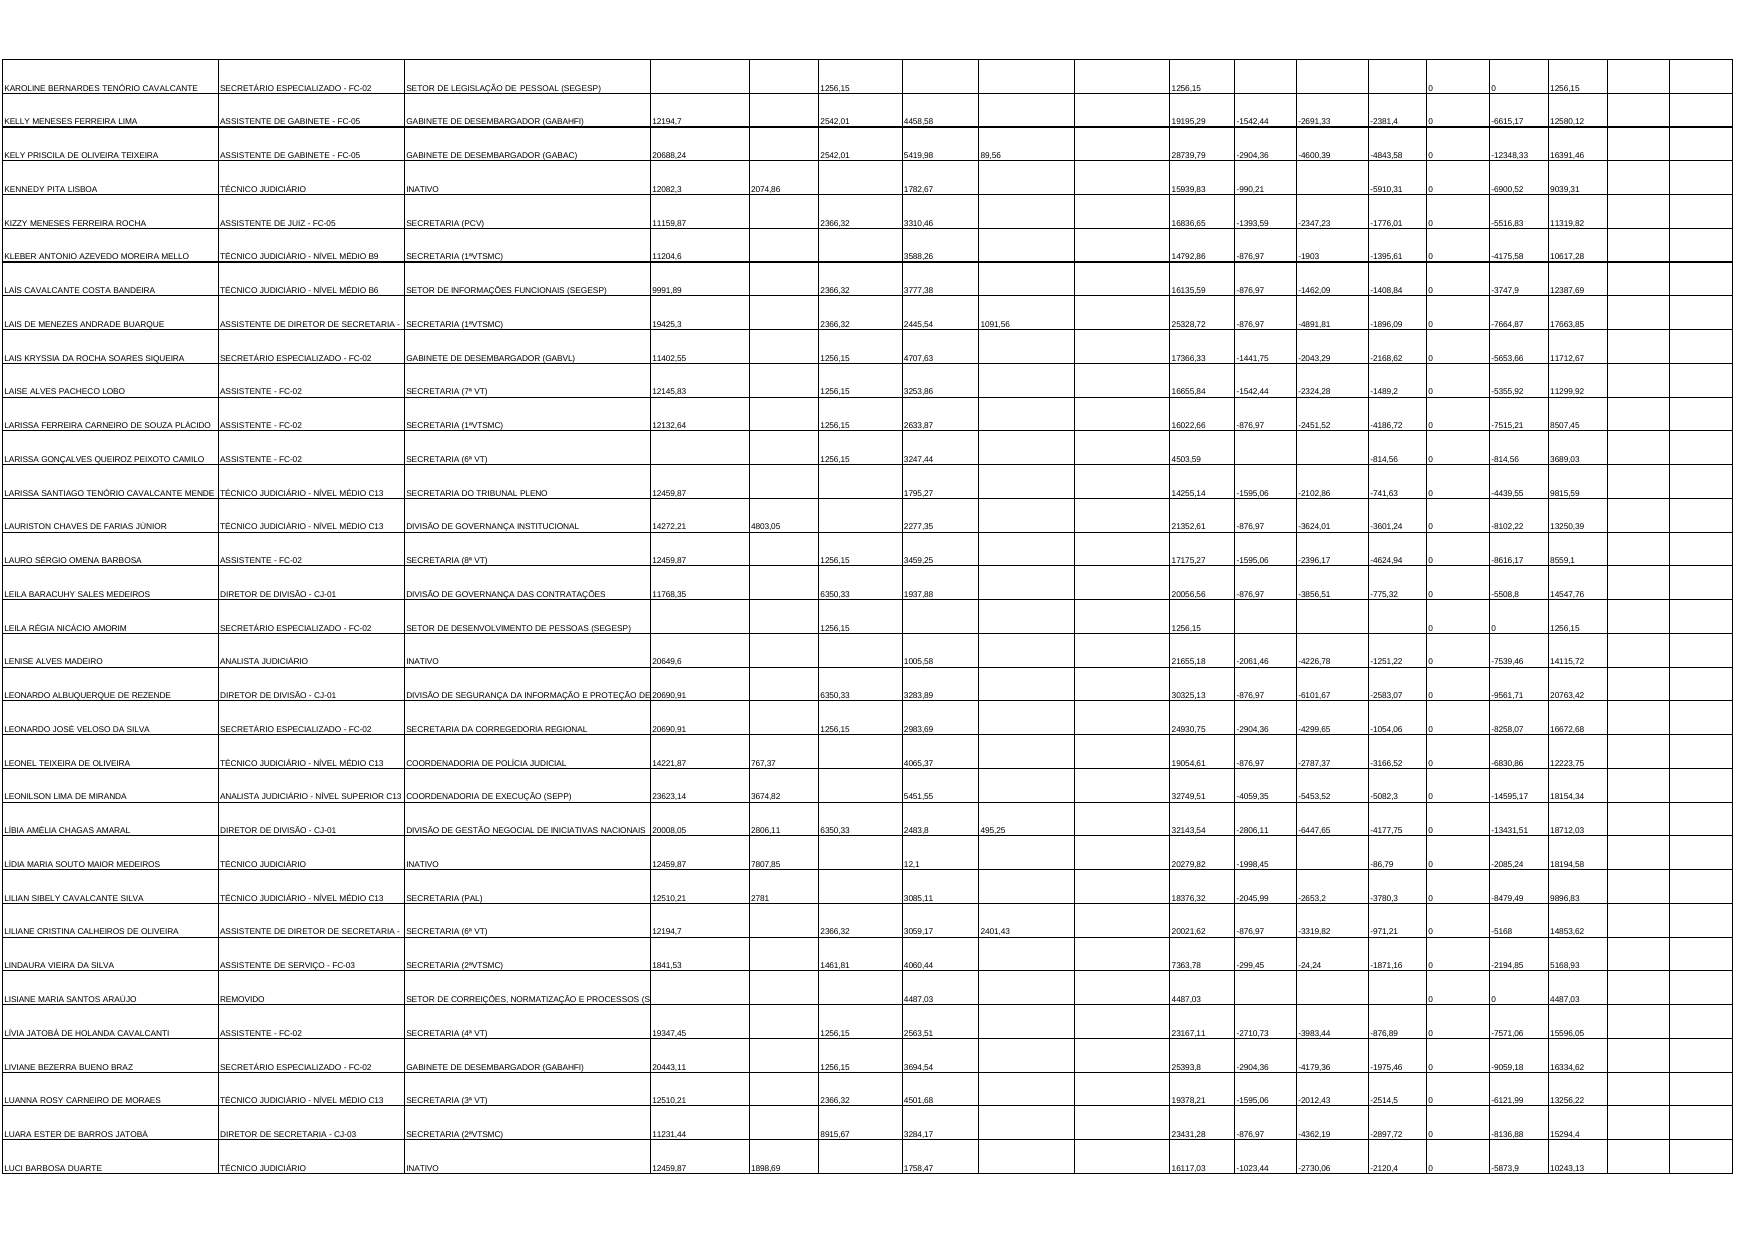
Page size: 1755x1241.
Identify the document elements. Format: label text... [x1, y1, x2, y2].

table_cell [979, 398, 1074, 430]
table_cell [1670, 938, 1732, 970]
table_cell [750, 600, 818, 633]
table_cell 2445,54 [903, 296, 978, 329]
table_cell 20649,6 [651, 634, 749, 667]
table_cell 12459,87 [651, 836, 749, 869]
table_cell [1075, 701, 1169, 734]
table_cell [1608, 263, 1669, 295]
table_cell -6447,65 [1297, 803, 1368, 835]
table_cell TÉCNICO JUDICIÁRIO - NÍVEL MÉDIO C13 [219, 1073, 404, 1105]
table_cell -1975,46 [1369, 1039, 1426, 1072]
table_cell -2451,52 [1297, 398, 1368, 430]
table_cell LAURISTON CHAVES DE FARIAS JÚNIOR [3, 499, 218, 532]
table_cell -814,56 [1490, 431, 1548, 464]
table_cell [979, 701, 1074, 734]
table_cell 16022,66 [1170, 398, 1234, 430]
table_header 0 [1490, 60, 1548, 93]
table_cell LARISSA SANTIAGO TENÓRIO CAVALCANTE MENDE [3, 465, 218, 498]
table_cell [1075, 94, 1169, 126]
table_cell SECRETARIA DO TRIBUNAL PLENO [405, 465, 650, 498]
table_cell 5451,55 [903, 769, 978, 802]
table_cell 12082,3 [651, 161, 749, 194]
table_cell -2085,24 [1490, 836, 1548, 869]
table_cell ASSISTENTE DE DIRETOR DE SECRETARIA - [219, 296, 404, 329]
table_cell 1256,15 [1549, 600, 1607, 633]
table_cell [1670, 803, 1732, 835]
table_cell [819, 499, 902, 532]
table_cell [1075, 1005, 1169, 1038]
table_cell [1075, 836, 1169, 869]
table_cell SECRETÁRIO ESPECIALIZADO - FC-02 [219, 701, 404, 734]
table_cell -876,89 [1369, 1005, 1426, 1038]
table_cell LAURO SÉRGIO OMENA BARBOSA [3, 533, 218, 565]
table_cell KIZZY MENESES FERREIRA ROCHA [3, 195, 218, 228]
table_cell 19054,61 [1170, 735, 1234, 768]
table_cell -1408,84 [1369, 263, 1426, 295]
table_cell [1670, 533, 1732, 565]
table_cell [1608, 195, 1669, 228]
table_cell LILIAN SIBELY CAVALCANTE SILVA [3, 870, 218, 903]
table_cell -5168 [1490, 904, 1548, 937]
table_cell LILIANE CRISTINA CALHEIROS DE OLIVEIRA [3, 904, 218, 937]
table_cell SECRETARIA (2ªVTSMC) [405, 938, 650, 970]
table_cell 16672,68 [1549, 701, 1607, 734]
table_cell ASSISTENTE DE JUIZ - FC-05 [219, 195, 404, 228]
table_cell [1075, 229, 1169, 261]
table_cell [819, 161, 902, 194]
table_cell 14115,72 [1549, 634, 1607, 667]
table_cell [651, 971, 749, 1004]
table_cell -2897,72 [1369, 1106, 1426, 1139]
table_cell [750, 1005, 818, 1038]
table_cell [1670, 94, 1732, 126]
table_cell -4843,58 [1369, 128, 1426, 160]
table_cell 15596,05 [1549, 1005, 1607, 1038]
table_cell 1461,81 [819, 938, 902, 970]
table_cell LINDAURA VIEIRA DA SILVA [3, 938, 218, 970]
table_cell [1670, 431, 1732, 464]
table_cell [1608, 465, 1669, 498]
table_cell DIRETOR DE DIVISÃO - CJ-01 [219, 566, 404, 599]
table_cell -4362,19 [1297, 1106, 1368, 1139]
table_cell 12,1 [903, 836, 978, 869]
table_cell -3856,51 [1297, 566, 1368, 599]
table_cell [819, 836, 902, 869]
table_cell [979, 1073, 1074, 1105]
table_cell -876,97 [1235, 229, 1296, 261]
table_cell -2381,4 [1369, 94, 1426, 126]
table_cell [1670, 195, 1732, 228]
table_cell -876,97 [1235, 1106, 1296, 1139]
table_cell 18376,32 [1170, 870, 1234, 903]
table_cell 3085,11 [903, 870, 978, 903]
table_cell [1608, 1106, 1669, 1139]
table_cell [1608, 769, 1669, 802]
table_cell [979, 769, 1074, 802]
table_cell [1075, 904, 1169, 937]
table_cell -1462,09 [1297, 263, 1368, 295]
table_cell 11712,67 [1549, 330, 1607, 363]
table_cell DIVISÃO DE GOVERNANÇA INSTITUCIONAL [405, 499, 650, 532]
table_cell SECRETARIA (2ªVTSMC) [405, 1106, 650, 1139]
table_cell -2583,07 [1369, 668, 1426, 700]
table_cell 20443,11 [651, 1039, 749, 1072]
table_cell 4707,63 [903, 330, 978, 363]
table_cell [979, 600, 1074, 633]
table_header [903, 60, 978, 93]
table_cell [1075, 1073, 1169, 1105]
table_cell LÍDIA MARIA SOUTO MAIOR MEDEIROS [3, 836, 218, 869]
table_cell 4503,59 [1170, 431, 1234, 464]
table_cell 11299,92 [1549, 364, 1607, 397]
table_cell LÍVIA JATOBÁ DE HOLANDA CAVALCANTI [3, 1005, 218, 1038]
table_cell ASSISTENTE DE SERVIÇO - FC-03 [219, 938, 404, 970]
table_cell 2366,32 [819, 263, 902, 295]
table_cell -6830,86 [1490, 735, 1548, 768]
table_cell 20690,91 [651, 668, 749, 700]
table_cell 0 [1427, 735, 1489, 768]
table_cell 20690,91 [651, 701, 749, 734]
table_cell 18154,34 [1549, 769, 1607, 802]
table_cell 1256,15 [819, 701, 902, 734]
table_cell KELY PRISCILA DE OLIVEIRA TEIXEIRA [3, 128, 218, 160]
table_cell 12132,64 [651, 398, 749, 430]
table_cell -5453,52 [1297, 769, 1368, 802]
table_cell [1075, 431, 1169, 464]
table_cell [1075, 330, 1169, 363]
table_cell [979, 161, 1074, 194]
table_cell -4175,58 [1490, 229, 1548, 261]
table_cell -8136,88 [1490, 1106, 1548, 1139]
table_cell GABINETE DE DESEMBARGADOR (GABAHFI) [405, 1039, 650, 1072]
table_cell -1441,75 [1235, 330, 1296, 363]
table_cell [979, 971, 1074, 1004]
table_cell 2483,8 [903, 803, 978, 835]
table_cell [750, 431, 818, 464]
table_cell GABINETE DE DESEMBARGADOR (GABVL) [405, 330, 650, 363]
table_cell 15294,4 [1549, 1106, 1607, 1139]
table_cell TÉCNICO JUDICIÁRIO - NÍVEL MÉDIO C13 [219, 465, 404, 498]
table_cell -3780,3 [1369, 870, 1426, 903]
table_cell [1670, 769, 1732, 802]
table_cell 12510,21 [651, 1073, 749, 1105]
table_cell -8479,49 [1490, 870, 1548, 903]
table_cell [1075, 296, 1169, 329]
table_cell TÉCNICO JUDICIÁRIO [219, 161, 404, 194]
table_cell 2366,32 [819, 195, 902, 228]
table_cell [1075, 803, 1169, 835]
table_cell SECRETARIA (7ª VT) [405, 364, 650, 397]
table_cell 0 [1427, 1073, 1489, 1105]
table_cell [979, 330, 1074, 363]
table_cell LUCI BARBOSA DUARTE [3, 1140, 218, 1173]
table_cell 7363,78 [1170, 938, 1234, 970]
table_header [1075, 60, 1169, 93]
table_cell 3247,44 [903, 431, 978, 464]
table_cell [979, 634, 1074, 667]
table_cell [1608, 803, 1669, 835]
table_cell [1297, 600, 1368, 633]
table_cell [979, 431, 1074, 464]
table_cell [750, 566, 818, 599]
table_cell 14547,76 [1549, 566, 1607, 599]
table_cell 0 [1427, 701, 1489, 734]
table_cell -1595,06 [1235, 465, 1296, 498]
table_cell ASSISTENTE - FC-02 [219, 364, 404, 397]
table_cell [1608, 431, 1669, 464]
table_cell 9815,59 [1549, 465, 1607, 498]
table_cell [1075, 668, 1169, 700]
table_cell LÍBIA AMÉLIA CHAGAS AMARAL [3, 803, 218, 835]
table_cell [1670, 735, 1732, 768]
table_cell [1670, 836, 1732, 869]
table_cell LEONARDO ALBUQUERQUE DE REZENDE [3, 668, 218, 700]
table_cell [1075, 364, 1169, 397]
table_cell 16655,84 [1170, 364, 1234, 397]
table_cell ASSISTENTE - FC-02 [219, 1005, 404, 1038]
table_cell -5910,31 [1369, 161, 1426, 194]
table_cell 1898,69 [750, 1140, 818, 1173]
table_header 0 [1427, 60, 1489, 93]
table_cell 0 [1427, 803, 1489, 835]
table_cell -1871,16 [1369, 938, 1426, 970]
table_cell 2074,86 [750, 161, 818, 194]
table_cell [979, 195, 1074, 228]
table_cell SECRETARIA (1ªVTSMC) [405, 229, 650, 261]
table_cell 12194,7 [651, 94, 749, 126]
table_cell [750, 263, 818, 295]
table_cell [1670, 398, 1732, 430]
table_cell 14255,14 [1170, 465, 1234, 498]
table_cell 89,56 [979, 128, 1074, 160]
table_cell -5653,66 [1490, 330, 1548, 363]
table_cell -7664,87 [1490, 296, 1548, 329]
table_cell 13256,22 [1549, 1073, 1607, 1105]
table_cell [819, 769, 902, 802]
table_cell 12194,7 [651, 904, 749, 937]
table_cell 2806,11 [750, 803, 818, 835]
table_cell 0 [1427, 161, 1489, 194]
table_cell [1670, 870, 1732, 903]
table_cell 0 [1427, 533, 1489, 565]
table_cell 19378,21 [1170, 1073, 1234, 1105]
table_cell [979, 668, 1074, 700]
table_cell 15939,83 [1170, 161, 1234, 194]
table_cell 19195,29 [1170, 94, 1234, 126]
table_cell SECRETÁRIO ESPECIALIZADO - FC-02 [219, 330, 404, 363]
table_cell [979, 465, 1074, 498]
table_cell [1608, 499, 1669, 532]
table_cell 12459,87 [651, 465, 749, 498]
table_cell 0 [1427, 1140, 1489, 1173]
table_cell DIRETOR DE DIVISÃO - CJ-01 [219, 803, 404, 835]
table_cell -4186,72 [1369, 398, 1426, 430]
table_cell -8102,22 [1490, 499, 1548, 532]
table_cell [1608, 128, 1669, 160]
table_cell LEILA RÉGIA NICÁCIO AMORIM [3, 600, 218, 633]
table_cell -4299,65 [1297, 701, 1368, 734]
table_cell -1489,2 [1369, 364, 1426, 397]
table_cell -876,97 [1235, 904, 1296, 937]
table_cell TÉCNICO JUDICIÁRIO - NÍVEL MÉDIO C13 [219, 735, 404, 768]
table_cell -1054,06 [1369, 701, 1426, 734]
table_cell [1670, 499, 1732, 532]
table_cell 0 [1427, 364, 1489, 397]
table_cell 3694,54 [903, 1039, 978, 1072]
table_cell 18194,58 [1549, 836, 1607, 869]
table_cell -299,45 [1235, 938, 1296, 970]
table_cell -4226,78 [1297, 634, 1368, 667]
table_cell 4501,68 [903, 1073, 978, 1105]
table_cell TÉCNICO JUDICIÁRIO [219, 836, 404, 869]
table_cell 2366,32 [819, 296, 902, 329]
table_cell -5508,8 [1490, 566, 1548, 599]
table_cell 2366,32 [819, 904, 902, 937]
table_cell SETOR DE DESENVOLVIMENTO DE PESSOAS (SEGESP) [405, 600, 650, 633]
table_cell ASSISTENTE DE GABINETE - FC-05 [219, 94, 404, 126]
table_cell [1608, 836, 1669, 869]
table_cell -1896,09 [1369, 296, 1426, 329]
table_cell [1075, 1140, 1169, 1173]
table_cell -12348,33 [1490, 128, 1548, 160]
table_header SECRETÁRIO ESPECIALIZADO - FC-02 [219, 60, 404, 93]
table_cell SECRETARIA (4ª VT) [405, 1005, 650, 1038]
table_cell 21655,18 [1170, 634, 1234, 667]
table_cell 19425,3 [651, 296, 749, 329]
table_cell LEONILSON LIMA DE MIRANDA [3, 769, 218, 802]
table_header [1608, 60, 1669, 93]
table_cell SECRETARIA (6ª VT) [405, 431, 650, 464]
table_cell [1075, 769, 1169, 802]
table_cell -2012,43 [1297, 1073, 1368, 1105]
table_cell 12459,87 [651, 1140, 749, 1173]
table_cell [979, 870, 1074, 903]
table_cell [1075, 566, 1169, 599]
table_cell [1608, 296, 1669, 329]
table_cell [651, 600, 749, 633]
table_cell 9039,31 [1549, 161, 1607, 194]
table_cell LISIANE MARIA SANTOS ARAÚJO [3, 971, 218, 1004]
table_cell [1075, 128, 1169, 160]
table_cell 0 [1427, 1039, 1489, 1072]
table_cell [1608, 938, 1669, 970]
table_cell -3624,01 [1297, 499, 1368, 532]
table_cell 0 [1427, 836, 1489, 869]
table_cell [1670, 330, 1732, 363]
table_cell 1782,67 [903, 161, 978, 194]
table_cell [750, 128, 818, 160]
table_cell 2983,69 [903, 701, 978, 734]
table_cell ASSISTENTE - FC-02 [219, 398, 404, 430]
table_cell 11768,35 [651, 566, 749, 599]
table_cell -2904,36 [1235, 1039, 1296, 1072]
table_cell 3310,46 [903, 195, 978, 228]
table_cell 11402,55 [651, 330, 749, 363]
table_cell 0 [1427, 634, 1489, 667]
table_cell INATIVO [405, 161, 650, 194]
table_cell 0 [1427, 904, 1489, 937]
table_cell 32143,54 [1170, 803, 1234, 835]
table_cell [1608, 870, 1669, 903]
table_cell 28739,79 [1170, 128, 1234, 160]
table_cell [1608, 1073, 1669, 1105]
table_cell [819, 465, 902, 498]
table_cell -2514,5 [1369, 1073, 1426, 1105]
table_cell 1795,27 [903, 465, 978, 498]
table_cell -6900,52 [1490, 161, 1548, 194]
table_cell 17366,33 [1170, 330, 1234, 363]
table_cell [819, 229, 902, 261]
table_cell 1005,58 [903, 634, 978, 667]
table_cell SECRETARIA DA CORREGEDORIA REGIONAL [405, 701, 650, 734]
table_cell -814,56 [1369, 431, 1426, 464]
table_cell [1608, 330, 1669, 363]
table_cell [1608, 398, 1669, 430]
table_cell -2710,73 [1235, 1005, 1296, 1038]
table_cell [750, 701, 818, 734]
table_cell 2277,35 [903, 499, 978, 532]
table_cell LARISSA GONÇALVES QUEIROZ PEIXOTO CAMILO [3, 431, 218, 464]
table_cell -775,32 [1369, 566, 1426, 599]
table_cell [1075, 971, 1169, 1004]
table_cell 7807,85 [750, 836, 818, 869]
table_cell [750, 296, 818, 329]
table_cell [750, 465, 818, 498]
table_cell 2542,01 [819, 94, 902, 126]
table_cell [1608, 1140, 1669, 1173]
table_cell [1608, 566, 1669, 599]
table_cell [979, 836, 1074, 869]
table_cell -4179,36 [1297, 1039, 1368, 1072]
table_cell [819, 971, 902, 1004]
table_cell 20763,42 [1549, 668, 1607, 700]
table_cell [750, 398, 818, 430]
table_cell TÉCNICO JUDICIÁRIO - NÍVEL MÉDIO C13 [219, 870, 404, 903]
table_cell 4487,03 [903, 971, 978, 1004]
table_cell 0 [1427, 465, 1489, 498]
table_cell [1670, 701, 1732, 734]
table_header SETOR DE LEGISLAÇÃO DE PESSOAL (SEGESP) [405, 60, 650, 93]
table_header [1297, 60, 1368, 93]
table_cell [1608, 533, 1669, 565]
table_cell -876,97 [1235, 499, 1296, 532]
table_cell -5082,3 [1369, 769, 1426, 802]
table_cell ANALISTA JUDICIÁRIO [219, 634, 404, 667]
table_cell -1023,44 [1235, 1140, 1296, 1173]
table_cell [1075, 735, 1169, 768]
table_cell LEONEL TEIXEIRA DE OLIVEIRA [3, 735, 218, 768]
table_cell 1256,15 [819, 1039, 902, 1072]
table_cell 25328,72 [1170, 296, 1234, 329]
table_cell -14595,17 [1490, 769, 1548, 802]
table_cell [1075, 398, 1169, 430]
table_cell -5516,83 [1490, 195, 1548, 228]
table_cell [1670, 1073, 1732, 1105]
table_cell [979, 263, 1074, 295]
table_cell 1256,15 [819, 1005, 902, 1038]
table_cell 4458,58 [903, 94, 978, 126]
table_cell 0 [1427, 229, 1489, 261]
table_cell -876,97 [1235, 668, 1296, 700]
table_cell -13431,51 [1490, 803, 1548, 835]
table_cell 20279,82 [1170, 836, 1234, 869]
table_cell DIRETOR DE DIVISÃO - CJ-01 [219, 668, 404, 700]
table_cell 23623,14 [651, 769, 749, 802]
table_cell LAÍS CAVALCANTE COSTA BANDEIRA [3, 263, 218, 295]
table_cell 18712,03 [1549, 803, 1607, 835]
table_cell 0 [1427, 263, 1489, 295]
table_cell TÉCNICO JUDICIÁRIO - NÍVEL MÉDIO B6 [219, 263, 404, 295]
table_cell SETOR DE CORREIÇÕES, NORMATIZAÇÃO E PROCESSOS (S [405, 971, 650, 1004]
table_cell -2043,29 [1297, 330, 1368, 363]
table_cell [979, 1140, 1074, 1173]
table_cell 20688,24 [651, 128, 749, 160]
table_cell 8915,67 [819, 1106, 902, 1139]
table_cell -9059,18 [1490, 1039, 1548, 1072]
table_cell 12223,75 [1549, 735, 1607, 768]
table_cell [819, 735, 902, 768]
table_cell GABINETE DE DESEMBARGADOR (GABAHFI) [405, 94, 650, 126]
table_cell -8258,07 [1490, 701, 1548, 734]
table_cell [979, 499, 1074, 532]
table_cell 14853,62 [1549, 904, 1607, 937]
table_cell -2904,36 [1235, 128, 1296, 160]
table_cell 2633,87 [903, 398, 978, 430]
table_header [1369, 60, 1426, 93]
table_cell -7515,21 [1490, 398, 1548, 430]
table_cell LAIS KRYSSIA DA ROCHA SOARES SIQUEIRA [3, 330, 218, 363]
table_cell 16391,46 [1549, 128, 1607, 160]
table_cell 10243,13 [1549, 1140, 1607, 1173]
table_cell ANALISTA JUDICIÁRIO - NÍVEL SUPERIOR C13 [219, 769, 404, 802]
table_cell [1075, 499, 1169, 532]
table_cell [1075, 465, 1169, 498]
table_cell [750, 364, 818, 397]
table_cell [1670, 1039, 1732, 1072]
table_cell 6350,33 [819, 668, 902, 700]
table_cell 12145,83 [651, 364, 749, 397]
table_cell -3319,82 [1297, 904, 1368, 937]
table_cell COORDENADORIA DE EXECUÇÃO (SEPP) [405, 769, 650, 802]
table_cell 3588,26 [903, 229, 978, 261]
table_cell -5355,92 [1490, 364, 1548, 397]
table_cell 1256,15 [819, 398, 902, 430]
table_cell [1670, 600, 1732, 633]
table_cell 6350,33 [819, 803, 902, 835]
table_header [651, 60, 749, 93]
table_cell 3777,38 [903, 263, 978, 295]
table_cell 1256,15 [819, 330, 902, 363]
table_cell LAISE ALVES PACHECO LOBO [3, 364, 218, 397]
table_cell GABINETE DE DESEMBARGADOR (GABAC) [405, 128, 650, 160]
table_cell [1075, 263, 1169, 295]
table_cell 2542,01 [819, 128, 902, 160]
table_cell 16117,03 [1170, 1140, 1234, 1173]
table_cell KELLY MENESES FERREIRA LIMA [3, 94, 218, 126]
table_cell -2324,28 [1297, 364, 1368, 397]
table_cell [750, 1073, 818, 1105]
table_header KAROLINE BERNARDES TENÓRIO CAVALCANTE [3, 60, 218, 93]
table_cell ASSISTENTE - FC-02 [219, 533, 404, 565]
table_cell [1670, 263, 1732, 295]
table_cell 0 [1490, 600, 1548, 633]
table_cell [979, 566, 1074, 599]
table_cell -1776,01 [1369, 195, 1426, 228]
table_cell [1608, 94, 1669, 126]
table_cell -8616,17 [1490, 533, 1548, 565]
table_cell -3983,44 [1297, 1005, 1368, 1038]
table_cell 0 [1427, 296, 1489, 329]
table_cell 11204,6 [651, 229, 749, 261]
table_cell ASSISTENTE DE DIRETOR DE SECRETARIA - [219, 904, 404, 937]
table_cell -6121,99 [1490, 1073, 1548, 1105]
table_cell DIRETOR DE SECRETARIA - CJ-03 [219, 1106, 404, 1139]
table_cell -3601,24 [1369, 499, 1426, 532]
table_cell 12387,69 [1549, 263, 1607, 295]
table_cell [1670, 566, 1732, 599]
table_cell -7539,46 [1490, 634, 1548, 667]
table_cell [651, 431, 749, 464]
table_cell 2366,32 [819, 1073, 902, 1105]
table_cell COORDENADORIA DE POLÍCIA JUDICIAL [405, 735, 650, 768]
table_cell -876,97 [1235, 735, 1296, 768]
table_cell 8559,1 [1549, 533, 1607, 565]
table_cell 1256,15 [1170, 600, 1234, 633]
table_header 1256,15 [1170, 60, 1234, 93]
table_cell [979, 1005, 1074, 1038]
table_cell 4487,03 [1549, 971, 1607, 1004]
table_cell 21352,61 [1170, 499, 1234, 532]
table_cell -1251,22 [1369, 634, 1426, 667]
table_cell -876,97 [1235, 566, 1296, 599]
table_cell -4439,55 [1490, 465, 1548, 498]
table_cell TÉCNICO JUDICIÁRIO - NÍVEL MÉDIO C13 [219, 499, 404, 532]
table_cell 0 [1427, 330, 1489, 363]
table_cell DIVISÃO DE SEGURANÇA DA INFORMAÇÃO E PROTEÇÃO DE [405, 668, 650, 700]
table_cell LARISSA FERREIRA CARNEIRO DE SOUZA PLÁCIDO [3, 398, 218, 430]
table_header [1670, 60, 1732, 93]
table_cell 14792,86 [1170, 229, 1234, 261]
table_cell 24930,75 [1170, 701, 1234, 734]
table_cell -1542,44 [1235, 94, 1296, 126]
table_cell [750, 94, 818, 126]
table_cell 32749,51 [1170, 769, 1234, 802]
table_cell 0 [1427, 499, 1489, 532]
table_cell 12580,12 [1549, 94, 1607, 126]
table_cell 17175,27 [1170, 533, 1234, 565]
table_cell -4177,75 [1369, 803, 1426, 835]
table_cell 1091,56 [979, 296, 1074, 329]
table_cell 0 [1427, 398, 1489, 430]
table_cell SECRETARIA (1ªVTSMC) [405, 398, 650, 430]
table_cell KENNEDY PITA LISBOA [3, 161, 218, 194]
table_cell DIVISÃO DE GESTÃO NEGOCIAL DE INICIATIVAS NACIONAIS [405, 803, 650, 835]
table_cell [1075, 634, 1169, 667]
table_cell -2168,62 [1369, 330, 1426, 363]
table_cell -2347,23 [1297, 195, 1368, 228]
table_cell SECRETARIA (PCV) [405, 195, 650, 228]
table_cell [1608, 1005, 1669, 1038]
table_cell 6350,33 [819, 566, 902, 599]
table_cell LUANNA ROSY CARNEIRO DE MORAES [3, 1073, 218, 1105]
table_cell -2730,06 [1297, 1140, 1368, 1173]
table_cell 3459,25 [903, 533, 978, 565]
table_cell -2045,99 [1235, 870, 1296, 903]
table_cell -4059,35 [1235, 769, 1296, 802]
table_cell 2781 [750, 870, 818, 903]
table_cell TÉCNICO JUDICIÁRIO [219, 1140, 404, 1173]
table_cell 1256,15 [819, 431, 902, 464]
table_cell [979, 1039, 1074, 1072]
table_cell -4624,94 [1369, 533, 1426, 565]
table_cell INATIVO [405, 1140, 650, 1173]
table_cell [1670, 668, 1732, 700]
table_cell SECRETARIA (6ª VT) [405, 904, 650, 937]
table_cell 1256,15 [819, 600, 902, 633]
table_cell SECRETARIA (PAL) [405, 870, 650, 903]
table_cell [1670, 364, 1732, 397]
table_cell [903, 600, 978, 633]
table_cell [750, 1039, 818, 1072]
table_cell DIVISÃO DE GOVERNANÇA DAS CONTRATAÇÕES [405, 566, 650, 599]
table_cell [1608, 668, 1669, 700]
table_cell -2691,33 [1297, 94, 1368, 126]
table_cell [819, 870, 902, 903]
table_cell -2787,37 [1297, 735, 1368, 768]
table_cell [1075, 533, 1169, 565]
table_cell 0 [1427, 1106, 1489, 1139]
table_cell -4891,81 [1297, 296, 1368, 329]
table_cell [750, 904, 818, 937]
table_cell 14221,87 [651, 735, 749, 768]
table_cell 5168,93 [1549, 938, 1607, 970]
table_cell 0 [1427, 1005, 1489, 1038]
table_cell 19347,45 [651, 1005, 749, 1038]
table_cell -2061,46 [1235, 634, 1296, 667]
table_cell -86,79 [1369, 836, 1426, 869]
table_cell 1256,15 [819, 364, 902, 397]
table_cell [1297, 161, 1368, 194]
table_cell 0 [1427, 870, 1489, 903]
table_header [979, 60, 1074, 93]
table_cell [1670, 634, 1732, 667]
table_cell 11231,44 [651, 1106, 749, 1139]
table_cell -1395,61 [1369, 229, 1426, 261]
table_cell 1758,47 [903, 1140, 978, 1173]
table_cell [1297, 431, 1368, 464]
table_cell 14272,21 [651, 499, 749, 532]
table_cell -2806,11 [1235, 803, 1296, 835]
table_cell 20056,56 [1170, 566, 1234, 599]
table_cell SECRETÁRIO ESPECIALIZADO - FC-02 [219, 1039, 404, 1072]
table_cell [1670, 1140, 1732, 1173]
table_cell -1903 [1297, 229, 1368, 261]
table_cell [1369, 600, 1426, 633]
table_cell 11319,82 [1549, 195, 1607, 228]
table_cell [1608, 161, 1669, 194]
table_cell -876,97 [1235, 398, 1296, 430]
table_cell [1670, 296, 1732, 329]
table_cell [1670, 1005, 1732, 1038]
table_cell -6101,67 [1297, 668, 1368, 700]
table_cell 30325,13 [1170, 668, 1234, 700]
table_cell 3689,03 [1549, 431, 1607, 464]
table_cell 25393,8 [1170, 1039, 1234, 1072]
table_cell 9896,83 [1549, 870, 1607, 903]
table_cell -2904,36 [1235, 701, 1296, 734]
table_cell -1393,59 [1235, 195, 1296, 228]
table_cell 3059,17 [903, 904, 978, 937]
table_cell 767,37 [750, 735, 818, 768]
table_cell -2653,2 [1297, 870, 1368, 903]
table_cell 0 [1427, 566, 1489, 599]
table_cell [1369, 971, 1426, 1004]
table_cell 3283,89 [903, 668, 978, 700]
table_cell [979, 938, 1074, 970]
table_cell ASSISTENTE - FC-02 [219, 431, 404, 464]
table_cell SECRETARIA (1ªVTSMC) [405, 296, 650, 329]
table_cell -2194,85 [1490, 938, 1548, 970]
table_cell -6615,17 [1490, 94, 1548, 126]
table_cell -3166,52 [1369, 735, 1426, 768]
table_cell INATIVO [405, 634, 650, 667]
table_cell 12510,21 [651, 870, 749, 903]
table_cell [1670, 229, 1732, 261]
table_cell 1937,88 [903, 566, 978, 599]
table_cell LIVIANE BEZERRA BUENO BRAZ [3, 1039, 218, 1072]
table_cell 2563,51 [903, 1005, 978, 1038]
table_cell 0 [1427, 938, 1489, 970]
table_cell 13250,39 [1549, 499, 1607, 532]
table_cell TÉCNICO JUDICIÁRIO - NÍVEL MÉDIO B9 [219, 229, 404, 261]
table_cell [1075, 870, 1169, 903]
table_cell -971,21 [1369, 904, 1426, 937]
table_cell 3284,17 [903, 1106, 978, 1139]
table_cell [1235, 971, 1296, 1004]
table_header 1256,15 [1549, 60, 1607, 93]
table_cell [1670, 904, 1732, 937]
table_cell [1608, 600, 1669, 633]
table_cell -990,21 [1235, 161, 1296, 194]
table_cell [1297, 971, 1368, 1004]
table_cell SECRETÁRIO ESPECIALIZADO - FC-02 [219, 600, 404, 633]
table_cell SETOR DE INFORMAÇÕES FUNCIONAIS (SEGESP) [405, 263, 650, 295]
table_cell -2396,17 [1297, 533, 1368, 565]
table_cell 10617,28 [1549, 229, 1607, 261]
table_cell [1608, 364, 1669, 397]
table_cell [1608, 971, 1669, 1004]
table_cell 4065,37 [903, 735, 978, 768]
table_cell [979, 1106, 1074, 1139]
table_cell 0 [1427, 128, 1489, 160]
table_cell -2102,86 [1297, 465, 1368, 498]
table_cell -24,24 [1297, 938, 1368, 970]
table_cell 3253,86 [903, 364, 978, 397]
table_cell [979, 94, 1074, 126]
table_cell 0 [1427, 431, 1489, 464]
table_cell INATIVO [405, 836, 650, 869]
table_cell [1075, 195, 1169, 228]
table_cell KLEBER ANTONIO AZEVEDO MOREIRA MELLO [3, 229, 218, 261]
table_cell 0 [1427, 600, 1489, 633]
table_cell [750, 971, 818, 1004]
table_cell -741,63 [1369, 465, 1426, 498]
table_cell -9561,71 [1490, 668, 1548, 700]
table_cell 0 [1427, 971, 1489, 1004]
table_cell 17663,85 [1549, 296, 1607, 329]
table_cell -1998,45 [1235, 836, 1296, 869]
table_cell -1542,44 [1235, 364, 1296, 397]
table_cell [1608, 735, 1669, 768]
table_cell [1075, 600, 1169, 633]
table_cell 16135,59 [1170, 263, 1234, 295]
table_cell [1608, 229, 1669, 261]
table_cell -7571,06 [1490, 1005, 1548, 1038]
table_cell [750, 330, 818, 363]
table_cell ASSISTENTE DE GABINETE - FC-05 [219, 128, 404, 160]
table_header 1256,15 [819, 60, 902, 93]
table_cell 16334,62 [1549, 1039, 1607, 1072]
table_cell [979, 735, 1074, 768]
table_cell 9991,89 [651, 263, 749, 295]
table_cell [979, 229, 1074, 261]
table_cell [979, 533, 1074, 565]
table_cell 4487,03 [1170, 971, 1234, 1004]
table_cell [750, 533, 818, 565]
table_cell -3747,9 [1490, 263, 1548, 295]
table_cell SECRETARIA (3ª VT) [405, 1073, 650, 1105]
table_cell [1075, 1039, 1169, 1072]
table_cell [1670, 971, 1732, 1004]
table_cell 23167,11 [1170, 1005, 1234, 1038]
table_cell LENISE ALVES MADEIRO [3, 634, 218, 667]
table_cell 8507,45 [1549, 398, 1607, 430]
table_cell [1670, 128, 1732, 160]
table_cell 0 [1427, 769, 1489, 802]
table_cell [979, 364, 1074, 397]
table_cell [1235, 600, 1296, 633]
table_cell 11159,87 [651, 195, 749, 228]
table_cell -1595,06 [1235, 1073, 1296, 1105]
table_cell [819, 1140, 902, 1173]
table_cell [750, 195, 818, 228]
table_cell LUARA ESTER DE BARROS JATOBÁ [3, 1106, 218, 1139]
table_cell 4060,44 [903, 938, 978, 970]
table_cell 16836,65 [1170, 195, 1234, 228]
table_cell 20008,05 [651, 803, 749, 835]
table_cell REMOVIDO [219, 971, 404, 1004]
table_cell [819, 634, 902, 667]
table_cell 0 [1427, 668, 1489, 700]
table_cell [1075, 938, 1169, 970]
table_cell 495,25 [979, 803, 1074, 835]
table_cell [1670, 161, 1732, 194]
table_cell [1670, 1106, 1732, 1139]
table_cell [750, 938, 818, 970]
table_cell LEILA BARACUHY SALES MEDEIROS [3, 566, 218, 599]
table_cell 5419,98 [903, 128, 978, 160]
table_cell 23431,28 [1170, 1106, 1234, 1139]
table_cell 1841,53 [651, 938, 749, 970]
table_cell [1608, 701, 1669, 734]
table_cell [750, 229, 818, 261]
table_cell [750, 1106, 818, 1139]
table_cell 20021,62 [1170, 904, 1234, 937]
table_cell -2120,4 [1369, 1140, 1426, 1173]
table_cell 0 [1427, 195, 1489, 228]
table_cell [750, 668, 818, 700]
table_cell [1608, 1039, 1669, 1072]
table_header [750, 60, 818, 93]
table_cell 0 [1427, 94, 1489, 126]
table_cell 0 [1490, 971, 1548, 1004]
table_cell 4803,05 [750, 499, 818, 532]
table_cell [1235, 431, 1296, 464]
table_cell -876,97 [1235, 263, 1296, 295]
table_cell [1075, 161, 1169, 194]
table_cell 1256,15 [819, 533, 902, 565]
table_cell [1297, 836, 1368, 869]
table_cell -4600,39 [1297, 128, 1368, 160]
table_cell 2401,43 [979, 904, 1074, 937]
table_cell LAIS DE MENEZES ANDRADE BUARQUE [3, 296, 218, 329]
table_cell [1608, 904, 1669, 937]
table_cell -1595,06 [1235, 533, 1296, 565]
table_cell -5873,9 [1490, 1140, 1548, 1173]
table_cell -876,97 [1235, 296, 1296, 329]
table_cell [750, 634, 818, 667]
table_cell [1608, 634, 1669, 667]
table_cell 12459,87 [651, 533, 749, 565]
table_cell 3674,82 [750, 769, 818, 802]
table_cell [1075, 1106, 1169, 1139]
table_cell [1670, 465, 1732, 498]
table_header [1235, 60, 1296, 93]
table_cell SECRETARIA (8ª VT) [405, 533, 650, 565]
table_cell LEONARDO JOSÉ VELOSO DA SILVA [3, 701, 218, 734]
